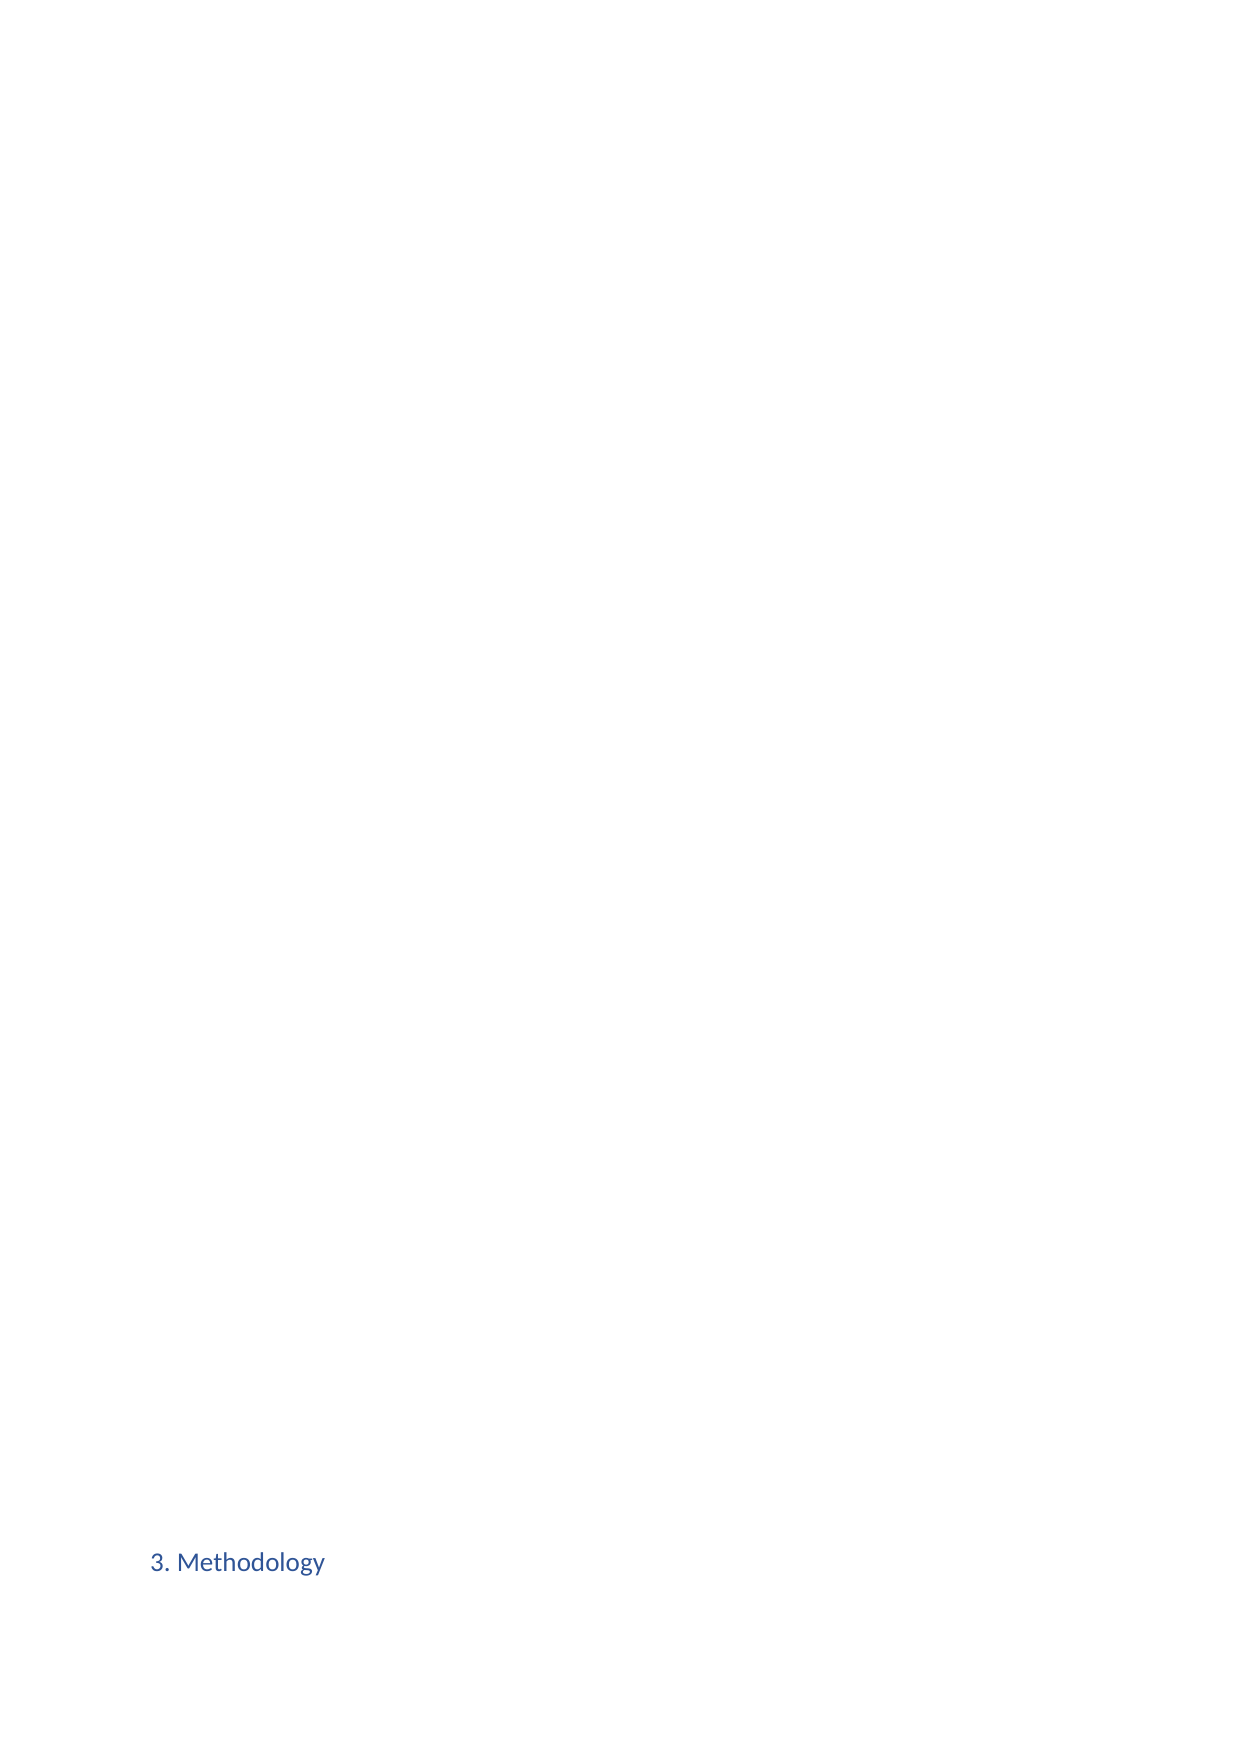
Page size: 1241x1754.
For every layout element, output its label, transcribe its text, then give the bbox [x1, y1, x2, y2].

text 3. Methodology [150, 1545, 1090, 1578]
